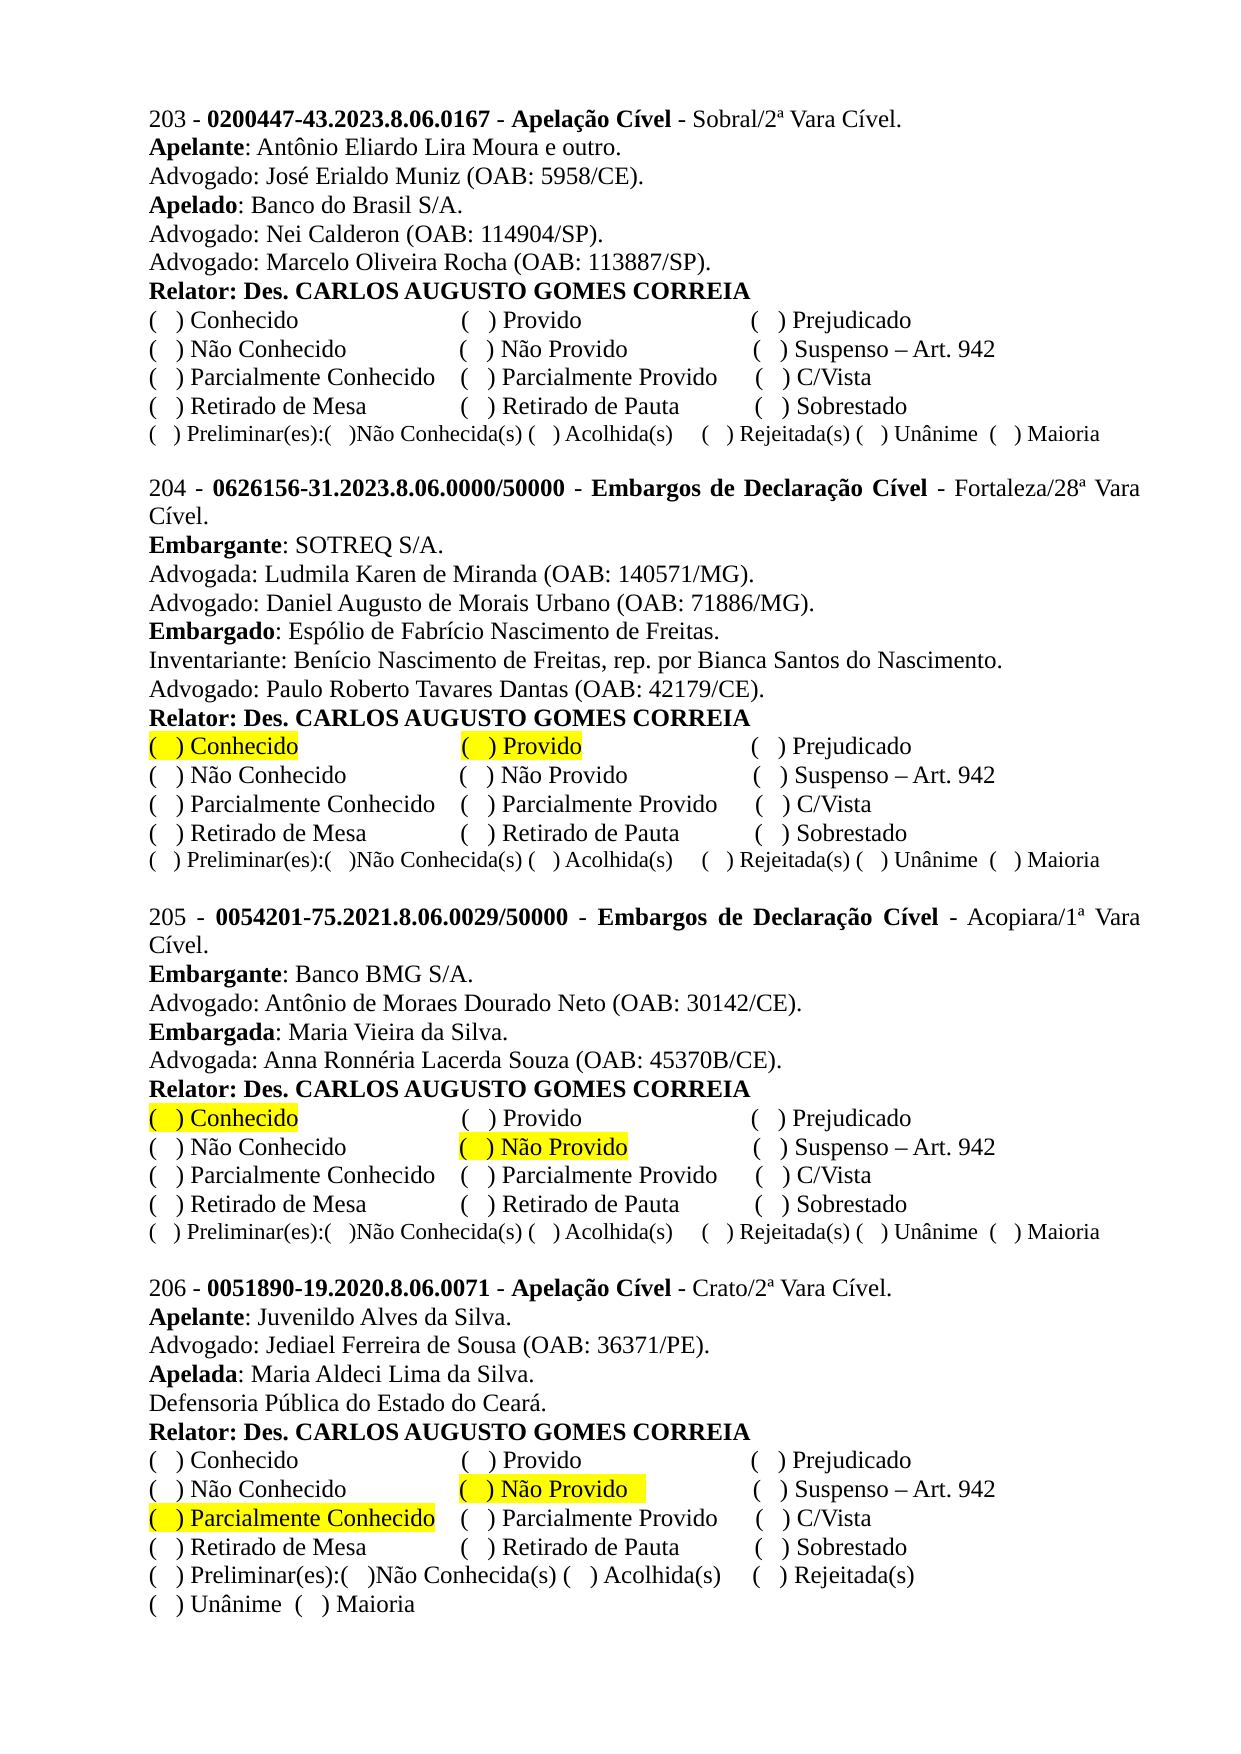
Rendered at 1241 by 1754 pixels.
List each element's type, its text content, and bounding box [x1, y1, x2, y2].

text Relator: Des. CARLOS AUGUSTO GOMES CORREIA [148, 1417, 1141, 1445]
text ( ) Não Conhecido ( ) Não Provido ( ) Suspenso – Art. 942 [148, 760, 1158, 789]
text ( ) Conhecido ( ) Provido ( ) Prejudicado [148, 1445, 1141, 1474]
text ( ) Parcialmente Conhecido ( ) Parcialmente Provido ( ) C/Vista [148, 789, 1158, 818]
text ( ) Conhecido ( ) Provido ( ) Prejudicado [148, 305, 1141, 334]
text Advogada: Ludmila Karen de Miranda (OAB: 140571/MG). [148, 559, 1141, 588]
text Advogado: Nei Calderon (OAB: 114904/SP). [148, 219, 1141, 247]
text ( ) Unânime ( ) Maioria [148, 1589, 1158, 1618]
text ( ) Não Conhecido ( ) Não Provido ( ) Suspenso – Art. 942 [148, 1474, 1158, 1503]
text Defensoria Pública do Estado do Ceará. [148, 1388, 1141, 1417]
text ( ) Retirado de Mesa ( ) Retirado de Pauta ( ) Sobrestado [148, 1532, 1158, 1560]
text ( ) Preliminar(es):( )Não Conhecida(s) ( ) Acolhida(s) ( ) Rejeitada(s) [148, 1560, 1158, 1589]
text ( ) Parcialmente Conhecido ( ) Parcialmente Provido ( ) C/Vista [148, 1160, 1158, 1189]
text Advogado: Daniel Augusto de Morais Urbano (OAB: 71886/MG). [148, 588, 1141, 616]
text ( ) Não Conhecido ( ) Não Provido ( ) Suspenso – Art. 942 [148, 1132, 1158, 1160]
text ( ) Conhecido ( ) Provido ( ) Prejudicado [148, 731, 1141, 760]
text Advogada: Anna Ronnéria Lacerda Souza (OAB: 45370B/CE). [148, 1045, 1141, 1074]
text Embargada: Maria Vieira da Silva. [148, 1017, 1141, 1045]
text ( ) Parcialmente Conhecido ( ) Parcialmente Provido ( ) C/Vista [148, 362, 1158, 391]
text ( ) Preliminar(es):( )Não Conhecida(s) ( ) Acolhida(s) ( ) Rejeitada(s) ( ) Unânime ( ) Maioria [148, 1218, 1158, 1244]
text ( ) Conhecido ( ) Provido ( ) Prejudicado [148, 1103, 1141, 1132]
text Advogado: Marcelo Oliveira Rocha (OAB: 113887/SP). [148, 247, 1141, 276]
text ( ) Parcialmente Conhecido ( ) Parcialmente Provido ( ) C/Vista [148, 1503, 1158, 1532]
text ( ) Retirado de Mesa ( ) Retirado de Pauta ( ) Sobrestado [148, 391, 1158, 420]
text Advogado: José Erialdo Muniz (OAB: 5958/CE). [148, 161, 1141, 190]
text ( ) Preliminar(es):( )Não Conhecida(s) ( ) Acolhida(s) ( ) Rejeitada(s) ( ) Unânime ( ) Maioria [148, 420, 1158, 446]
text Advogado: Paulo Roberto Tavares Dantas (OAB: 42179/CE). [148, 674, 1141, 703]
text Apelante: Juvenildo Alves da Silva. [148, 1302, 1141, 1330]
text ( ) Retirado de Mesa ( ) Retirado de Pauta ( ) Sobrestado [148, 1189, 1158, 1218]
text ( ) Retirado de Mesa ( ) Retirado de Pauta ( ) Sobrestado [148, 818, 1158, 846]
text Advogado: Antônio de Moraes Dourado Neto (OAB: 30142/CE). [148, 988, 1141, 1017]
text 205 - 0054201-75.2021.8.06.0029/50000 - Embargos de Declaração Cível - Acopiara/1ª Vara Cível. [148, 902, 1141, 959]
text 206 - 0051890-19.2020.8.06.0071 - Apelação Cível - Crato/2ª Vara Cível. [148, 1273, 1141, 1302]
text Relator: Des. CARLOS AUGUSTO GOMES CORREIA [148, 703, 1141, 731]
text Advogado: Jediael Ferreira de Sousa (OAB: 36371/PE). [148, 1330, 1141, 1359]
text ( ) Preliminar(es):( )Não Conhecida(s) ( ) Acolhida(s) ( ) Rejeitada(s) ( ) Unânime ( ) Maioria [148, 846, 1158, 873]
text Apelado: Banco do Brasil S/A. [148, 190, 1141, 219]
text 203 - 0200447-43.2023.8.06.0167 - Apelação Cível - Sobral/2ª Vara Cível. [148, 104, 1141, 132]
text Embargante: Banco BMG S/A. [148, 959, 1141, 988]
text Inventariante: Benício Nascimento de Freitas, rep. por Bianca Santos do Nascimento. [148, 645, 1141, 674]
text Embargante: SOTREQ S/A. [148, 530, 1141, 559]
text 204 - 0626156-31.2023.8.06.0000/50000 - Embargos de Declaração Cível - Fortaleza/28ª Vara Cível. [148, 473, 1141, 530]
text Apelante: Antônio Eliardo Lira Moura e outro. [148, 132, 1141, 161]
text Apelada: Maria Aldeci Lima da Silva. [148, 1359, 1141, 1388]
text Embargado: Espólio de Fabrício Nascimento de Freitas. [148, 616, 1141, 645]
text Relator: Des. CARLOS AUGUSTO GOMES CORREIA [148, 276, 1141, 305]
text Relator: Des. CARLOS AUGUSTO GOMES CORREIA [148, 1074, 1141, 1103]
text ( ) Não Conhecido ( ) Não Provido ( ) Suspenso – Art. 942 [148, 334, 1158, 362]
